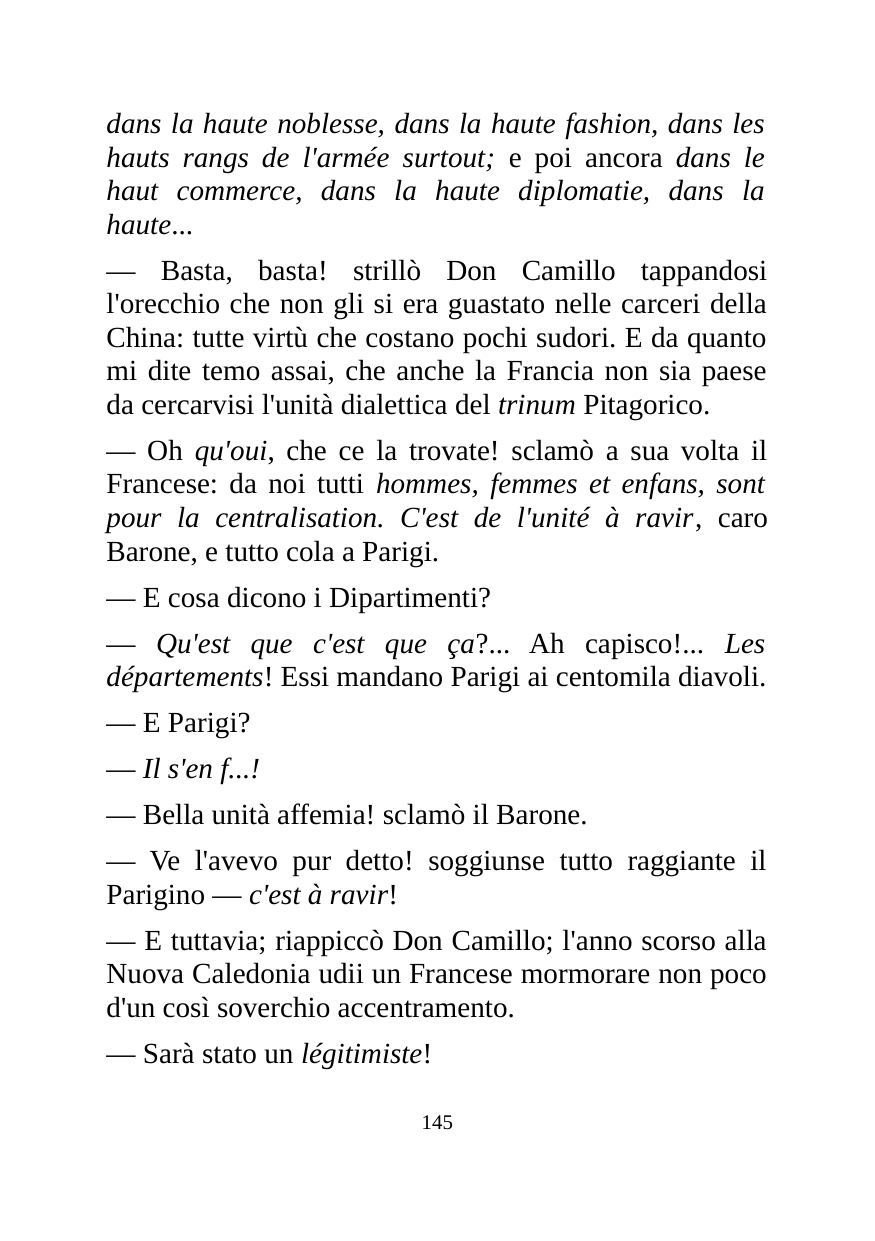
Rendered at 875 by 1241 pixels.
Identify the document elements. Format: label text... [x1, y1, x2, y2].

text — Il s'en f...! [106, 751, 768, 785]
text — E Parigi? [106, 705, 768, 739]
text dans la haute noblesse, dans la haute fashion, dans les hauts rangs de l'armée surtout; e poi ancora dans le haut commerce, dans la haute diplomatie, dans la haute... [106, 106, 768, 240]
text — E cosa dicono i Dipartimenti? [106, 580, 768, 613]
text — Qu'est que c'est que ça?... Ah capisco!... Les départements! Essi mandano Parigi ai centomila diavoli. [106, 626, 768, 693]
text — Bella unità affemia! sclamò il Barone. [106, 797, 768, 831]
text — Basta, basta! strillò Don Camillo tappandosi l'orecchio che non gli si era guastato nelle carceri della China: tutte virtù che costano pochi sudori. E da quanto mi dite temo assai, che anche la Francia non sia paese da cercarvisi l'unità dialettica del trinum Pitagorico. [106, 253, 768, 421]
text — Ve l'avevo pur detto! soggiunse tutto raggiante il Parigino — c'est à ravir! [106, 843, 768, 911]
text — E tuttavia; riappiccò Don Camillo; l'anno scorso alla Nuova Caledonia udii un Francese mormorare non poco d'un così soverchio accentramento. [106, 923, 768, 1024]
text — Sarà stato un légitimiste! [106, 1036, 768, 1070]
text — Oh qu'oui, che ce la trovate! sclamò a sua volta il Francese: da noi tutti hommes, femmes et enfans, sont pour la centralisation. C'est de l'unité à ravir, caro Barone, e tutto cola a Parigi. [106, 433, 768, 567]
